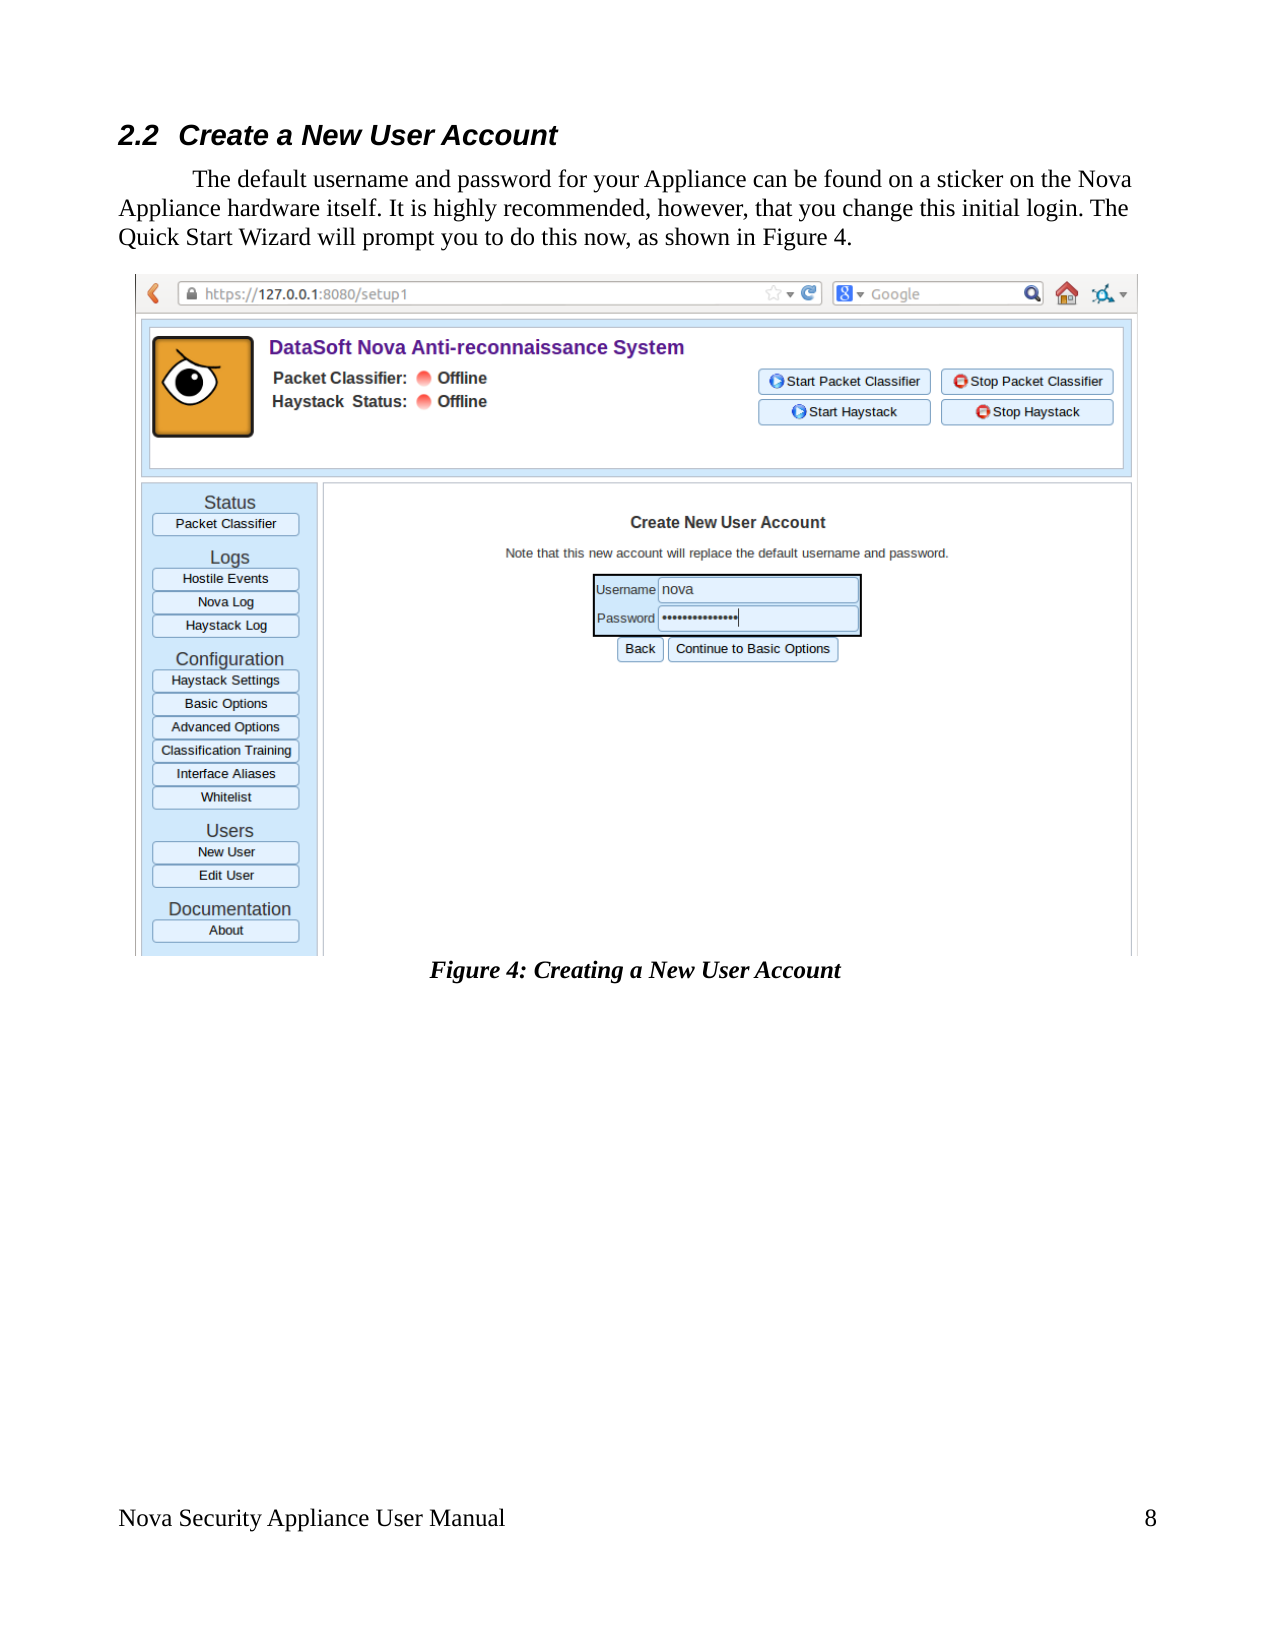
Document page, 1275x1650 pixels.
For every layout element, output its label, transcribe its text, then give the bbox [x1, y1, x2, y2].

text [130, 984, 1142, 998]
text The default username and password for your Appliance can be found on a sticker on the Nova Appliance hardware itself. It is highly recommended, however, that you change this initial login. The Quick Start Wizard will prompt you to do this now, as shown in Figure 4. [118, 164, 1157, 250]
text Figure 4: Creating a New User Account [130, 956, 1142, 984]
subtitle Create a New User Account [118, 118, 1157, 152]
picture [135, 274, 1138, 956]
